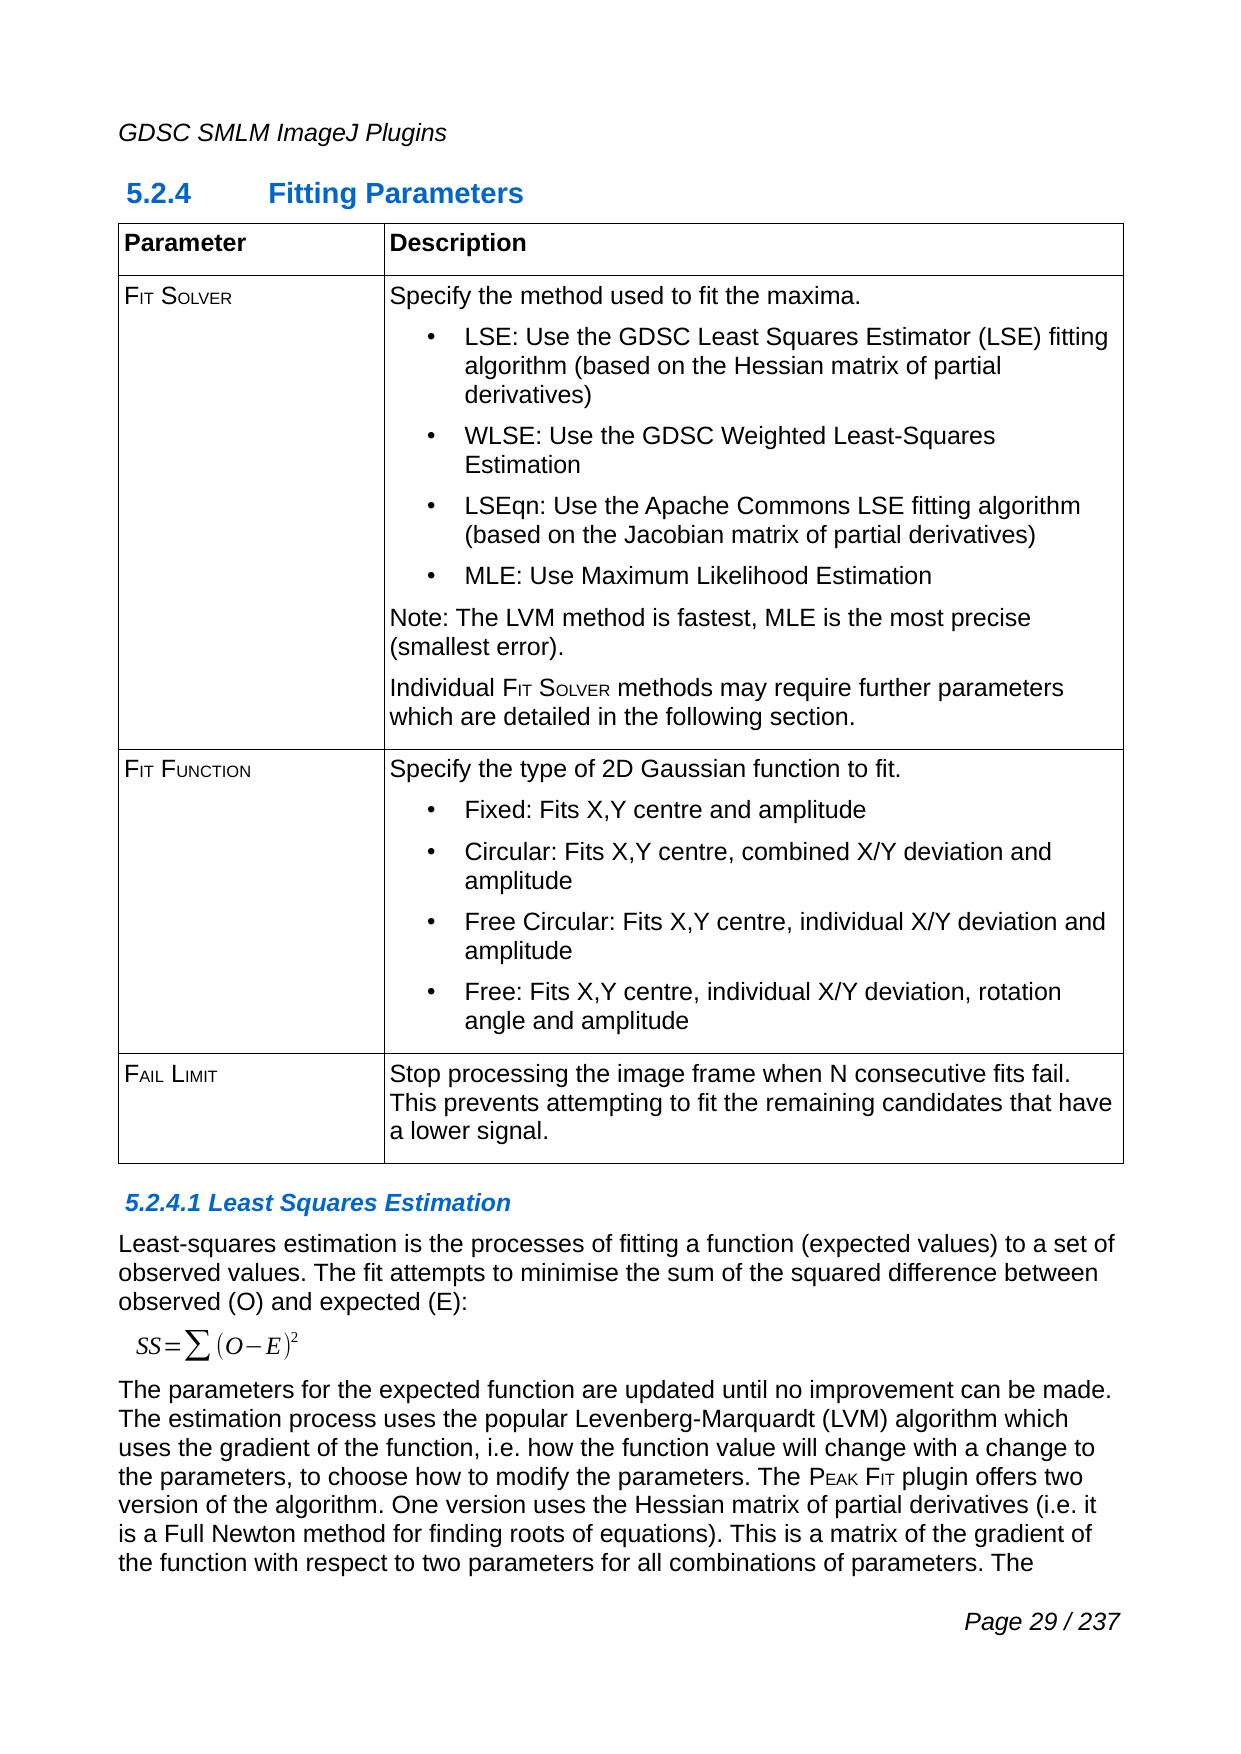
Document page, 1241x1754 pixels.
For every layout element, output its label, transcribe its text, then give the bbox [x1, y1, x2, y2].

text The parameters for the expected function are updated until no improvement can be made. The estimation process uses the popular Levenberg-Marquardt (LVM) algorithm which uses the gradient of the function, i.e. how the function value will change with a change to the parameters, to choose how to modify the parameters. The Peak Fit plugin offers two version of the algorithm. One version uses the Hessian matrix of partial derivatives (i.e. it is a Full Newton method for finding roots of equations). This is a matrix of the gradient of the function with respect to two parameters for all combinations of parameters. The [118, 1375, 1122, 1576]
table_cell Fit Function [119, 750, 384, 1053]
table_cell Specify the method used to fit the maxima. LSE: Use the GDSC Least Squares Estimator (LSE) fitting algorithm (based on the Hessian matrix of partial derivatives) WLSE: Use the GDSC Weighted Least-Squares Estimation LSEqn: Use the Apache Commons LSE fitting algorithm (based on the Jacobian matrix of partial derivatives) MLE: Use Maximum Likelihood Estimation Note: The LVM method is fastest, MLE is the most precise (smallest error). Individual Fit Solver methods may require further parameters which are detailed in the following section. [385, 276, 1123, 748]
table_cell Stop processing the image frame when N consecutive fits fail. This prevents attempting to fit the remaining candidates that have a lower signal. [385, 1054, 1123, 1163]
subtitle Fitting Parameters [118, 176, 1122, 210]
table_header Description [385, 224, 1123, 275]
table_header Parameter [119, 224, 384, 275]
table_cell Fit Solver [119, 276, 384, 748]
table_cell Fail Limit [119, 1054, 384, 1163]
text Least-squares estimation is the processes of fitting a function (expected values) to a set of observed values. The fit attempts to minimise the sum of the squared difference between observed (O) and expected (E): [118, 1229, 1122, 1316]
subtitle Least Squares Estimation [118, 1188, 1122, 1217]
table_cell Specify the type of 2D Gaussian function to fit. Fixed: Fits X,Y centre and amplitude Circular: Fits X,Y centre, combined X/Y deviation and amplitude Free Circular: Fits X,Y centre, individual X/Y deviation and amplitude Free: Fits X,Y centre, individual X/Y deviation, rotation angle and amplitude [385, 750, 1123, 1053]
